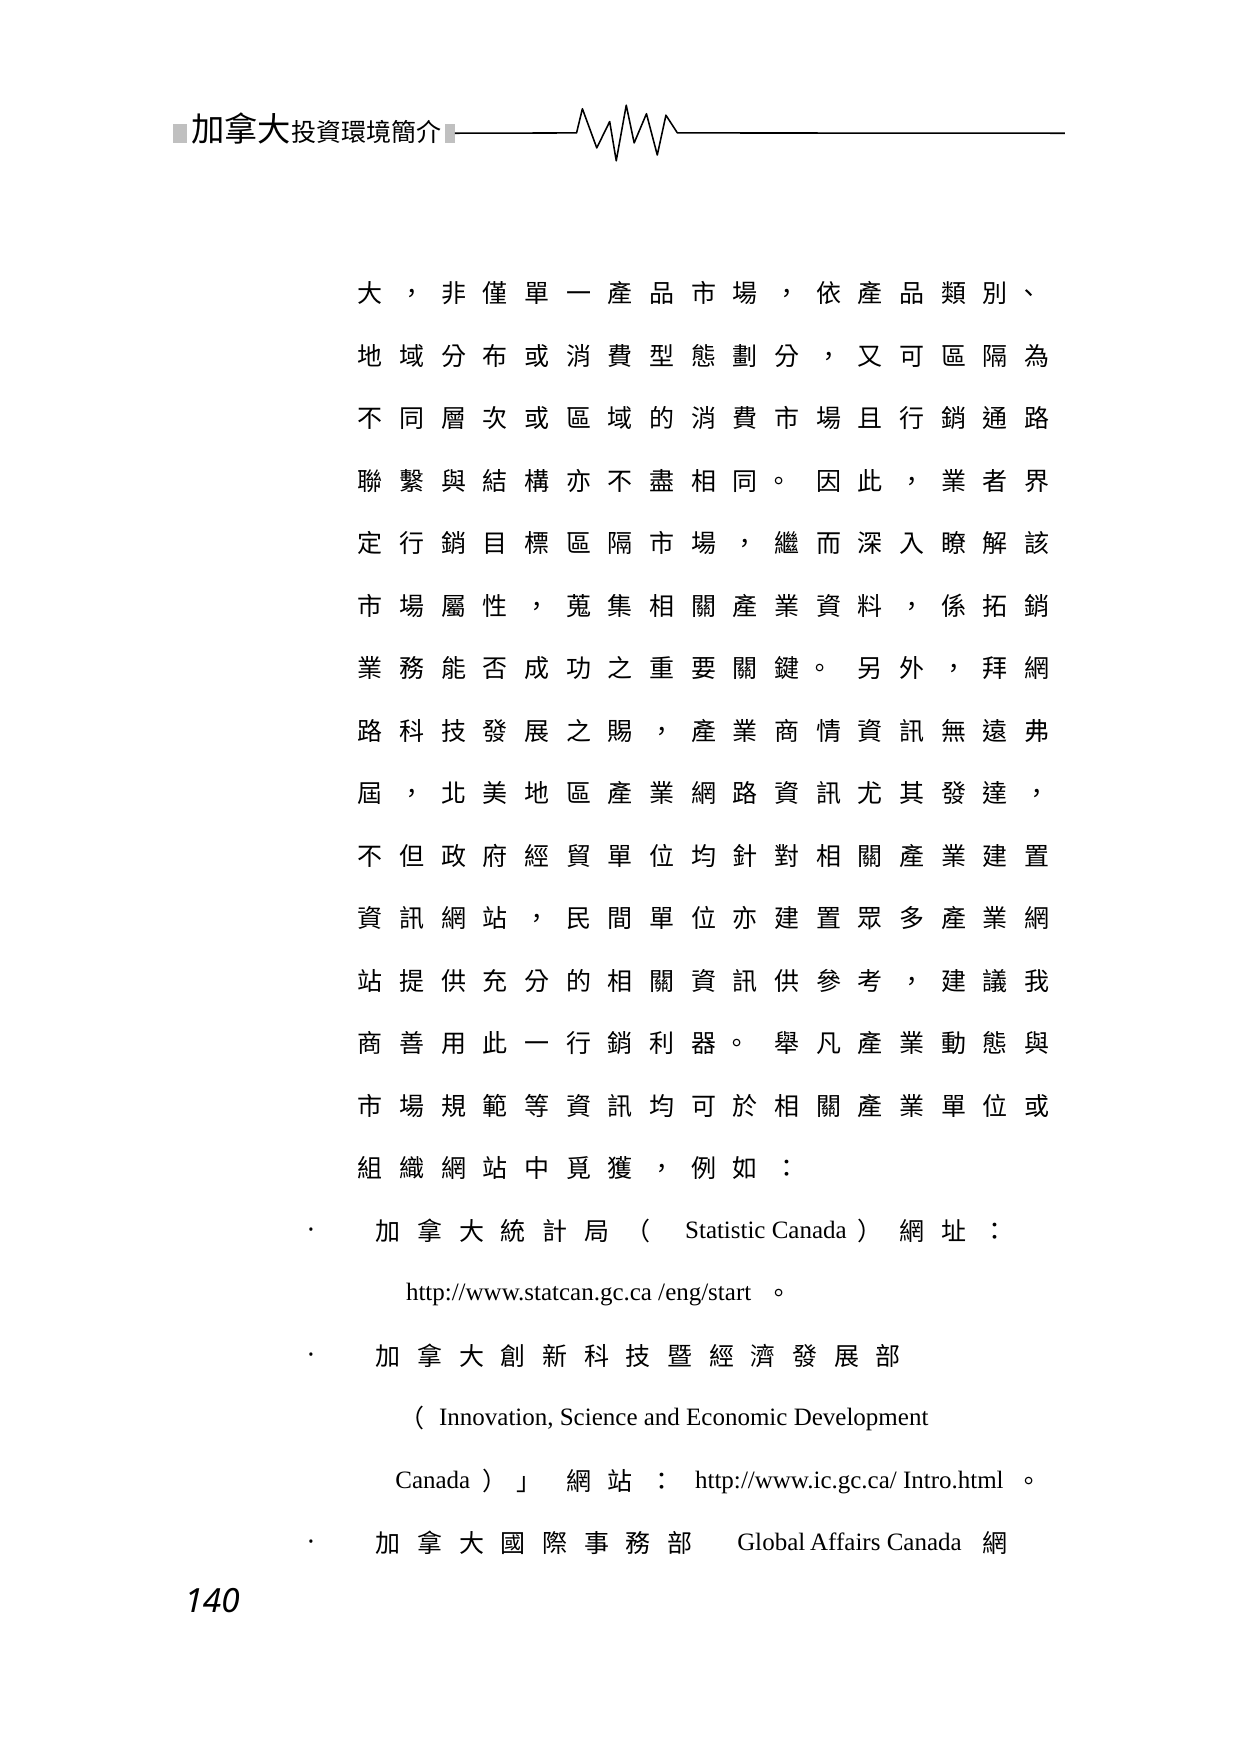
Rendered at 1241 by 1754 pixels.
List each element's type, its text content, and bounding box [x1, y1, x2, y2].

text ․ 加拿大國際事務部Global Affairs Canada網 [306, 1500, 1058, 1563]
text ․ 加拿大統計局（Statistic Canada）網址：http://www.statcan.gc.ca /eng/start。 [306, 1188, 1058, 1313]
text ․ 加拿大創新科技暨經濟發展部（Innovation, Science and Economic Development Canada）」網站：http://www.ic.gc.ca/ Intro.html。 [306, 1313, 1058, 1500]
text 大，非僅單一產品市場，依產品類別、地域分布或消費型態劃分，又可區隔為不同層次或區域的消費市場且行銷通路聯繫與結構亦不盡相同。因此，業者界定行銷目標區隔市場，繼而深入瞭解該市場屬性，蒐集相關產業資料，係拓銷業務能否成功之重要關鍵。另外，拜網路科技發展之賜，產業商情資訊無遠弗屆，北美地區產業網路資訊尤其發達，不但政府經貿單位均針對相關產業建置資訊網站，民間單位亦建置眾多產業網站提供充分的相關資訊供參考，建議我商善用此一行銷利器。舉凡產業動態與市場規範等資訊均可於相關產業單位或組織網站中覓獲，例如： [330, 250, 1058, 1188]
